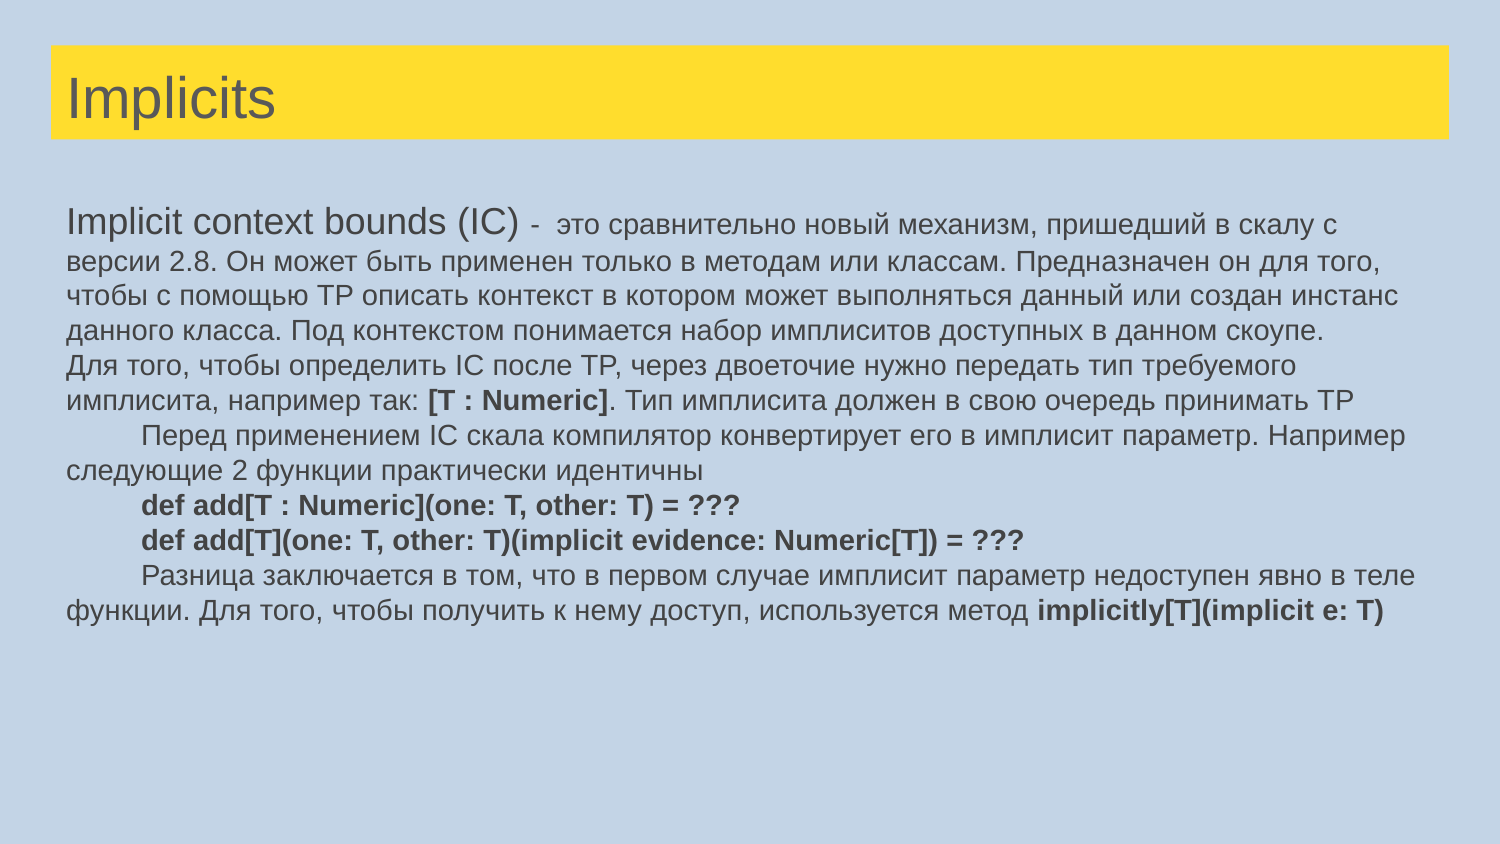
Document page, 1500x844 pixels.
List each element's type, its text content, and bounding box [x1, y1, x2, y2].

text_box Implicit context bounds (IC) - это сравнительно новый механизм, пришедший в скалу с версии 2.8. Он может быть применен только в методам или классам. Предназначен он для того, чтобы с помощью TP описать контекст в котором может выполняться данный или создан инстанс данного класса. Под контекстом понимается набор имплиситов доступных в данном скоупе. Для того, чтобы определить IC после TP, через двоеточие нужно передать тип требуемого имплисита, например так: [T : Numeric]. Тип имплисита должен в свою очередь принимать TP Перед применением IC скала компилятор конвертирует его в имплисит параметр. Например следующие 2 функции практически идентичны def add[T : Numeric](one: T, other: T) = ??? def add[T](one: T, other: T)(implicit evidence: Numeric[T]) = ??? Разница заключается в том, что в первом случае имплисит параметр недоступен явно в теле функции. Для того, чтобы получить к нему доступ, используется метод implicitly[T](implicit e: T) [51, 181, 1449, 751]
title Implicits [51, 45, 1449, 140]
